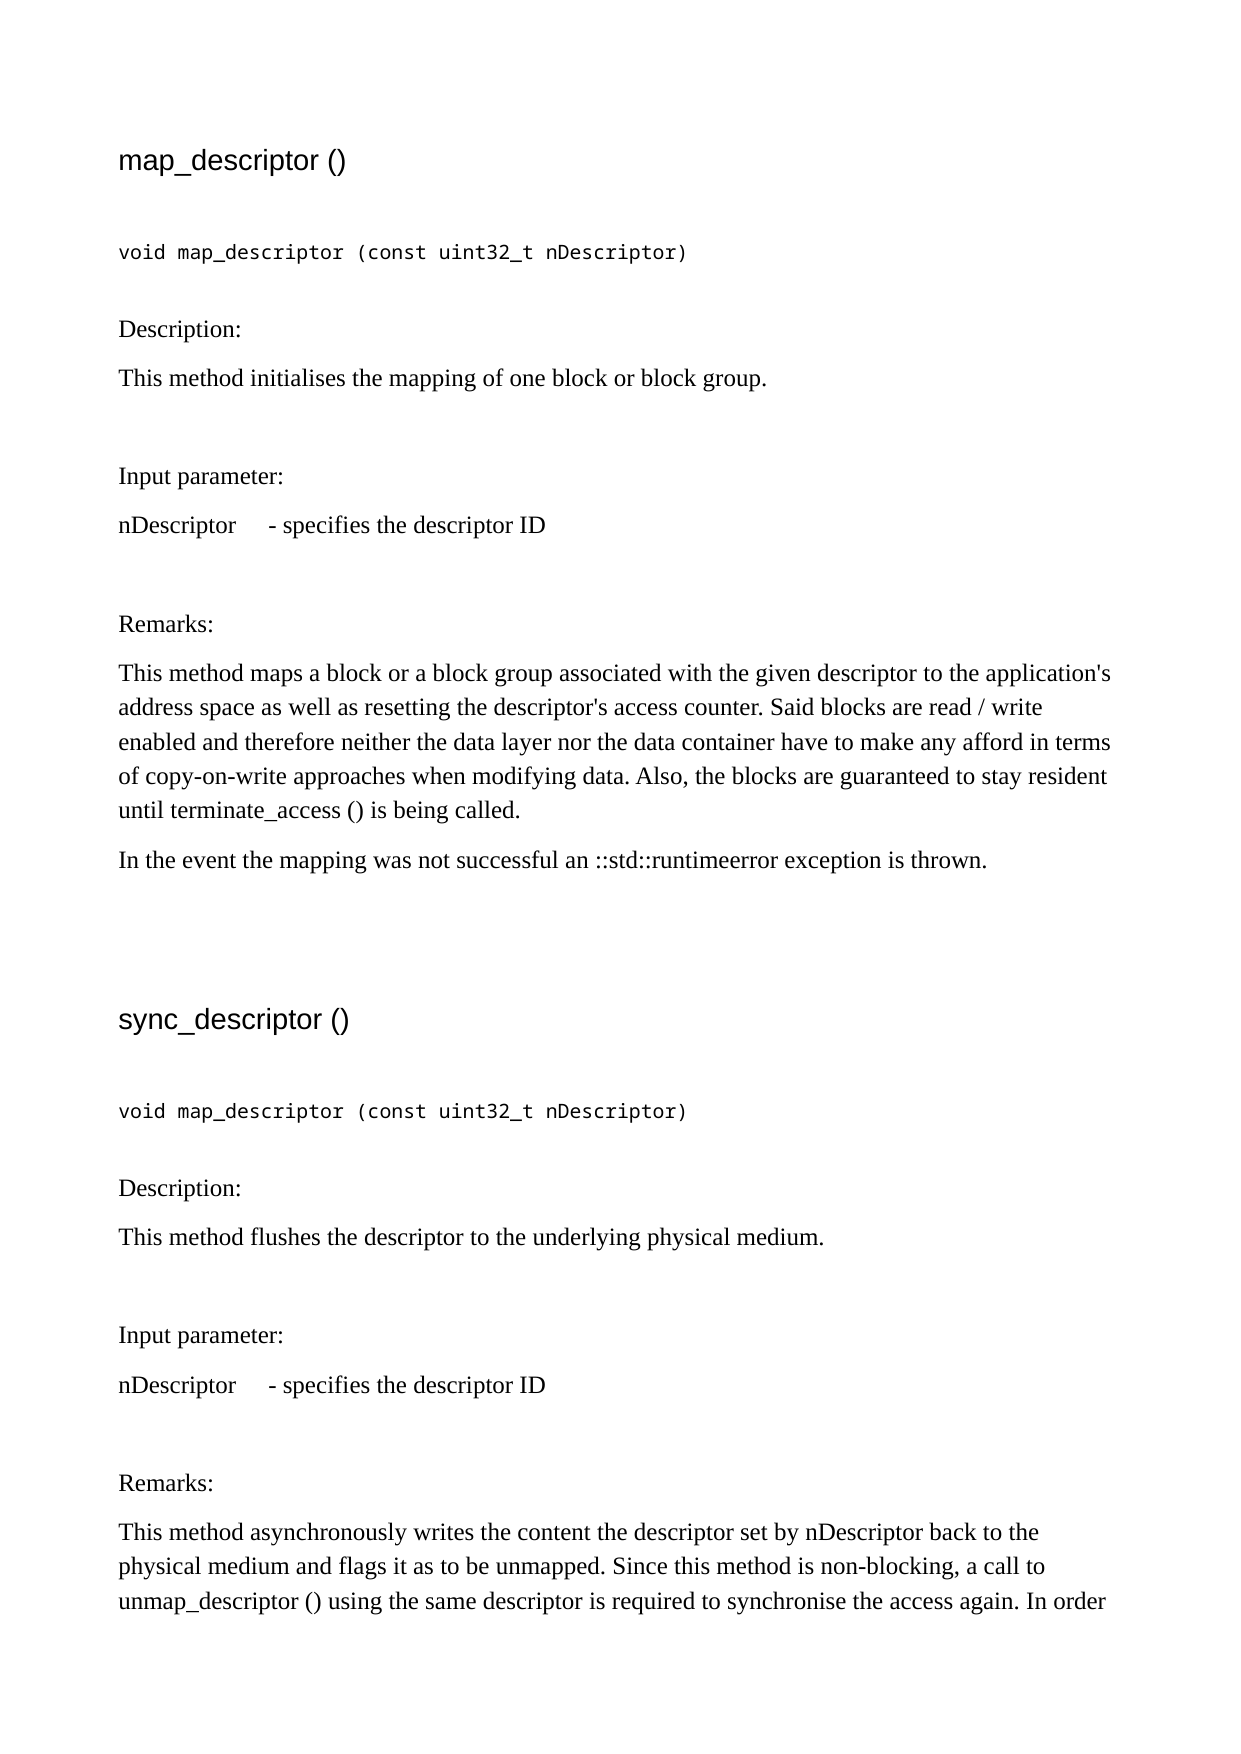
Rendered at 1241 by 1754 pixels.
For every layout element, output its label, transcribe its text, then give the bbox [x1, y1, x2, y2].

text nDescriptor - specifies the descriptor ID [118, 511, 1122, 539]
text This method flushes the descriptor to the underlying physical medium. [118, 1222, 1122, 1251]
text Description: [118, 1173, 1122, 1202]
text This method initialises the mapping of one block or block group. [118, 363, 1122, 392]
text Remarks: [118, 609, 1122, 637]
text In the event the mapping was not successful an ::std::runtimeerror exception is thrown. [118, 845, 1122, 873]
text nDescriptor - specifies the descriptor ID [118, 1370, 1122, 1398]
text Input parameter: [118, 461, 1122, 490]
text Remarks: [118, 1468, 1122, 1497]
text Input parameter: [118, 1321, 1122, 1349]
text Description: [118, 314, 1122, 343]
text This method maps a block or a block group associated with the given descriptor to the application's address space as well as resetting the descriptor's access counter. Said blocks are read / write enabled and therefore neither the data layer nor the data container have to make any afford in terms of copy-on-write approaches when modifying data. Also, the blocks are guaranteed to stay resident until terminate_access () is being called. [118, 658, 1122, 824]
subtitle sync_descriptor () [118, 1002, 1122, 1036]
text void map_descriptor (const uint32_t nDescriptor) [118, 1097, 1122, 1124]
subtitle map_descriptor () [118, 143, 1122, 177]
text void map_descriptor (const uint32_t nDescriptor) [118, 238, 1122, 265]
text This method asynchronously writes the content the descriptor set by nDescriptor back to the physical medium and flags it as to be unmapped. Since this method is non-blocking, a call to unmap_descriptor () using the same descriptor is required to synchronise the access again. In order [118, 1517, 1122, 1614]
